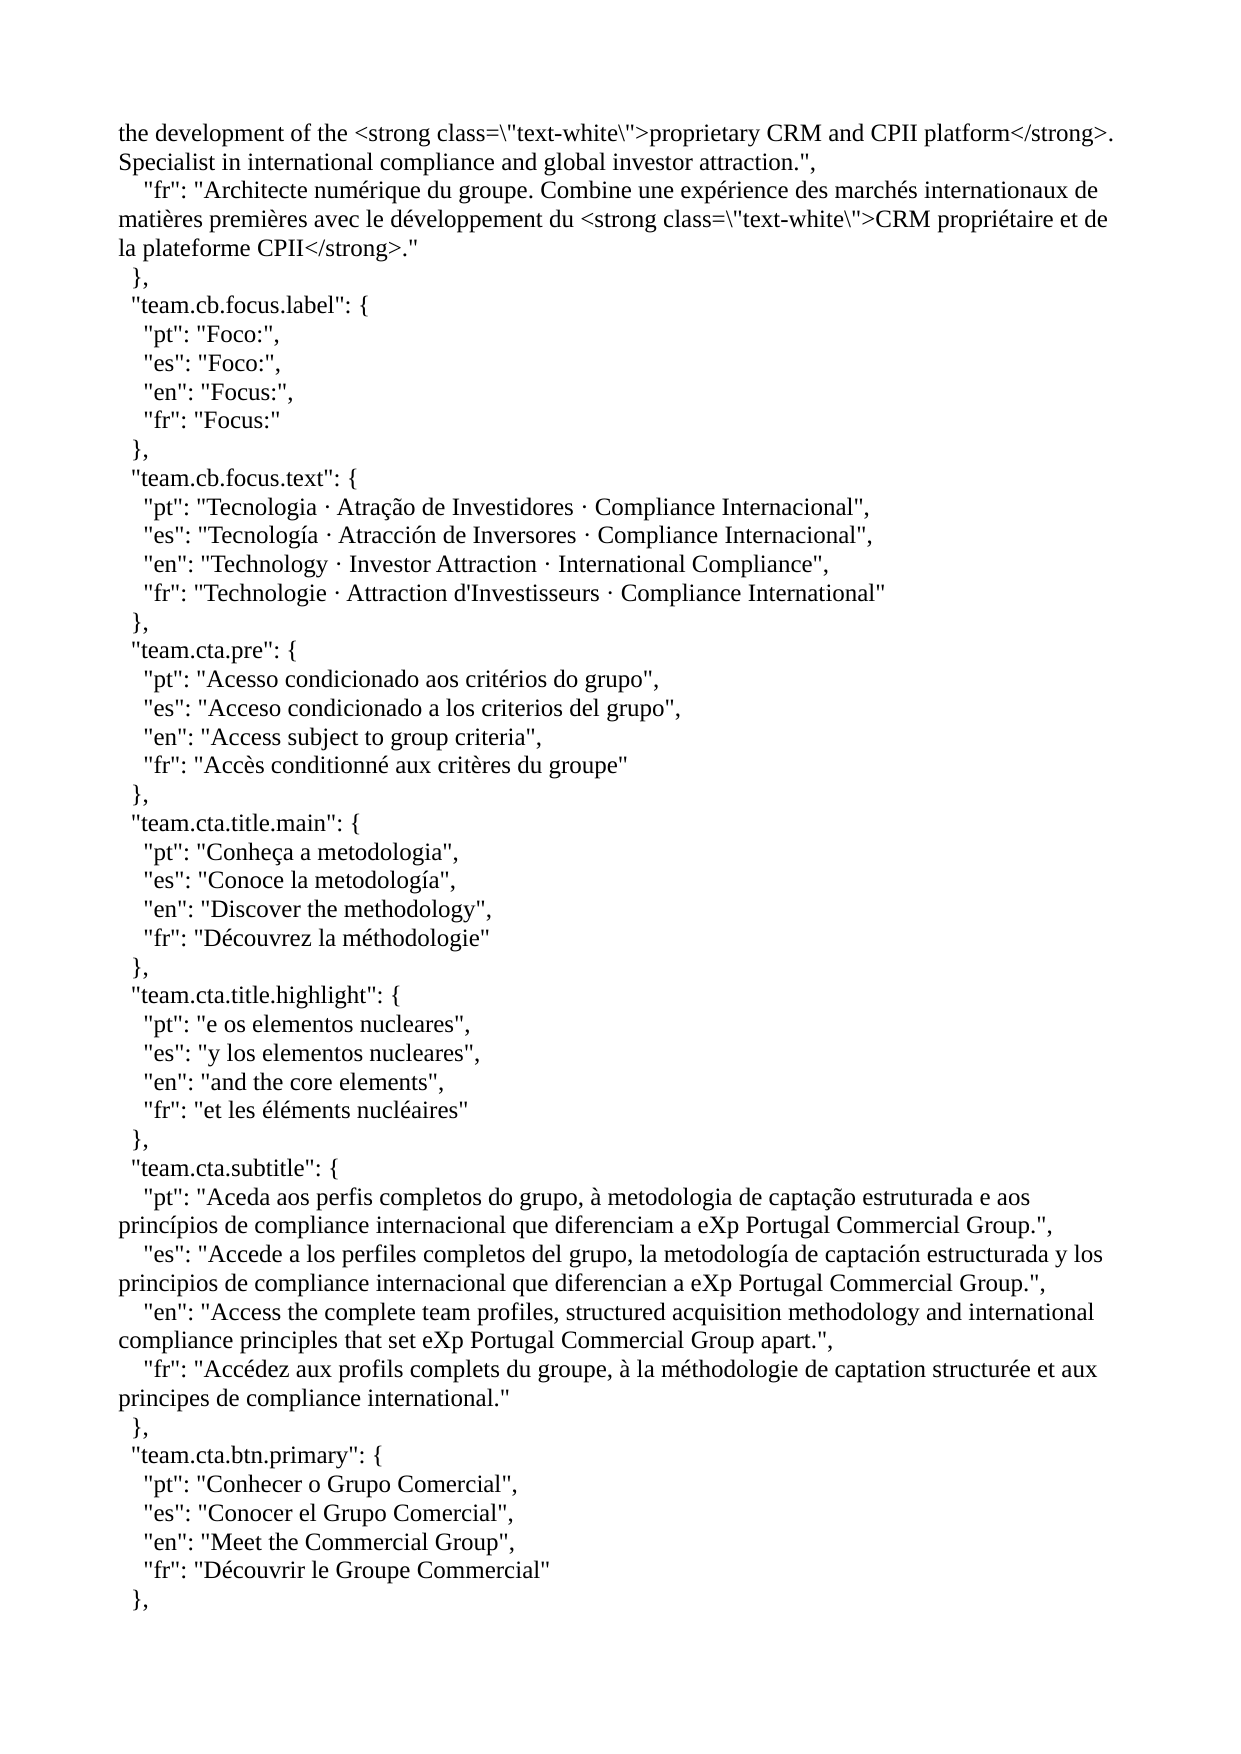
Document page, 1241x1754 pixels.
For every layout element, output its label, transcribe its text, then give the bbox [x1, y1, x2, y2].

table_cell the development of the <strong class=\"text-white\">proprietary CRM and CPII platform</strong>. Specialist in international compliance and global investor attraction.", "fr": "Architecte numérique du groupe. Combine une expérience des marchés internationaux de matières premières avec le développement du <strong class=\"text-white\">CRM propriétaire et de la plateforme CPII</strong>." }, "team.cb.focus.label": { "pt": "Foco:", "es": "Foco:", "en": "Focus:", "fr": "Focus:" }, "team.cb.focus.text": { "pt": "Tecnologia · Atração de Investidores · Compliance Internacional", "es": "Tecnología · Atracción de Inversores · Compliance Internacional", "en": "Technology · Investor Attraction · International Compliance", "fr": "Technologie · Attraction d'Investisseurs · Compliance International" }, "team.cta.pre": { "pt": "Acesso condicionado aos critérios do grupo", "es": "Acceso condicionado a los criterios del grupo", "en": "Access subject to group criteria", "fr": "Accès conditionné aux critères du groupe" }, "team.cta.title.main": { "pt": "Conheça a metodologia", "es": "Conoce la metodología", "en": "Discover the methodology", "fr": "Découvrez la méthodologie" }, "team.cta.title.highlight": { "pt": "e os elementos nucleares", "es": "y los elementos nucleares", "en": "and the core elements", "fr": "et les éléments nucléaires" }, "team.cta.subtitle": { "pt": "Aceda aos perfis completos do grupo, à metodologia de captação estruturada e aos princípios de compliance internacional que diferenciam a eXp Portugal Commercial Group.", "es": "Accede a los perfiles completos del grupo, la metodología de captación estructurada y los principios de compliance internacional que diferencian a eXp Portugal Commercial Group.", "en": "Access the complete team profiles, structured acquisition methodology and international compliance principles that set eXp Portugal Commercial Group apart.", "fr": "Accédez aux profils complets du groupe, à la méthodologie de captation structurée et aux principes de compliance international." }, "team.cta.btn.primary": { "pt": "Conhecer o Grupo Comercial", "es": "Conocer el Grupo Comercial", "en": "Meet the Commercial Group", "fr": "Découvrir le Groupe Commercial" }, [118, 118, 1122, 1613]
